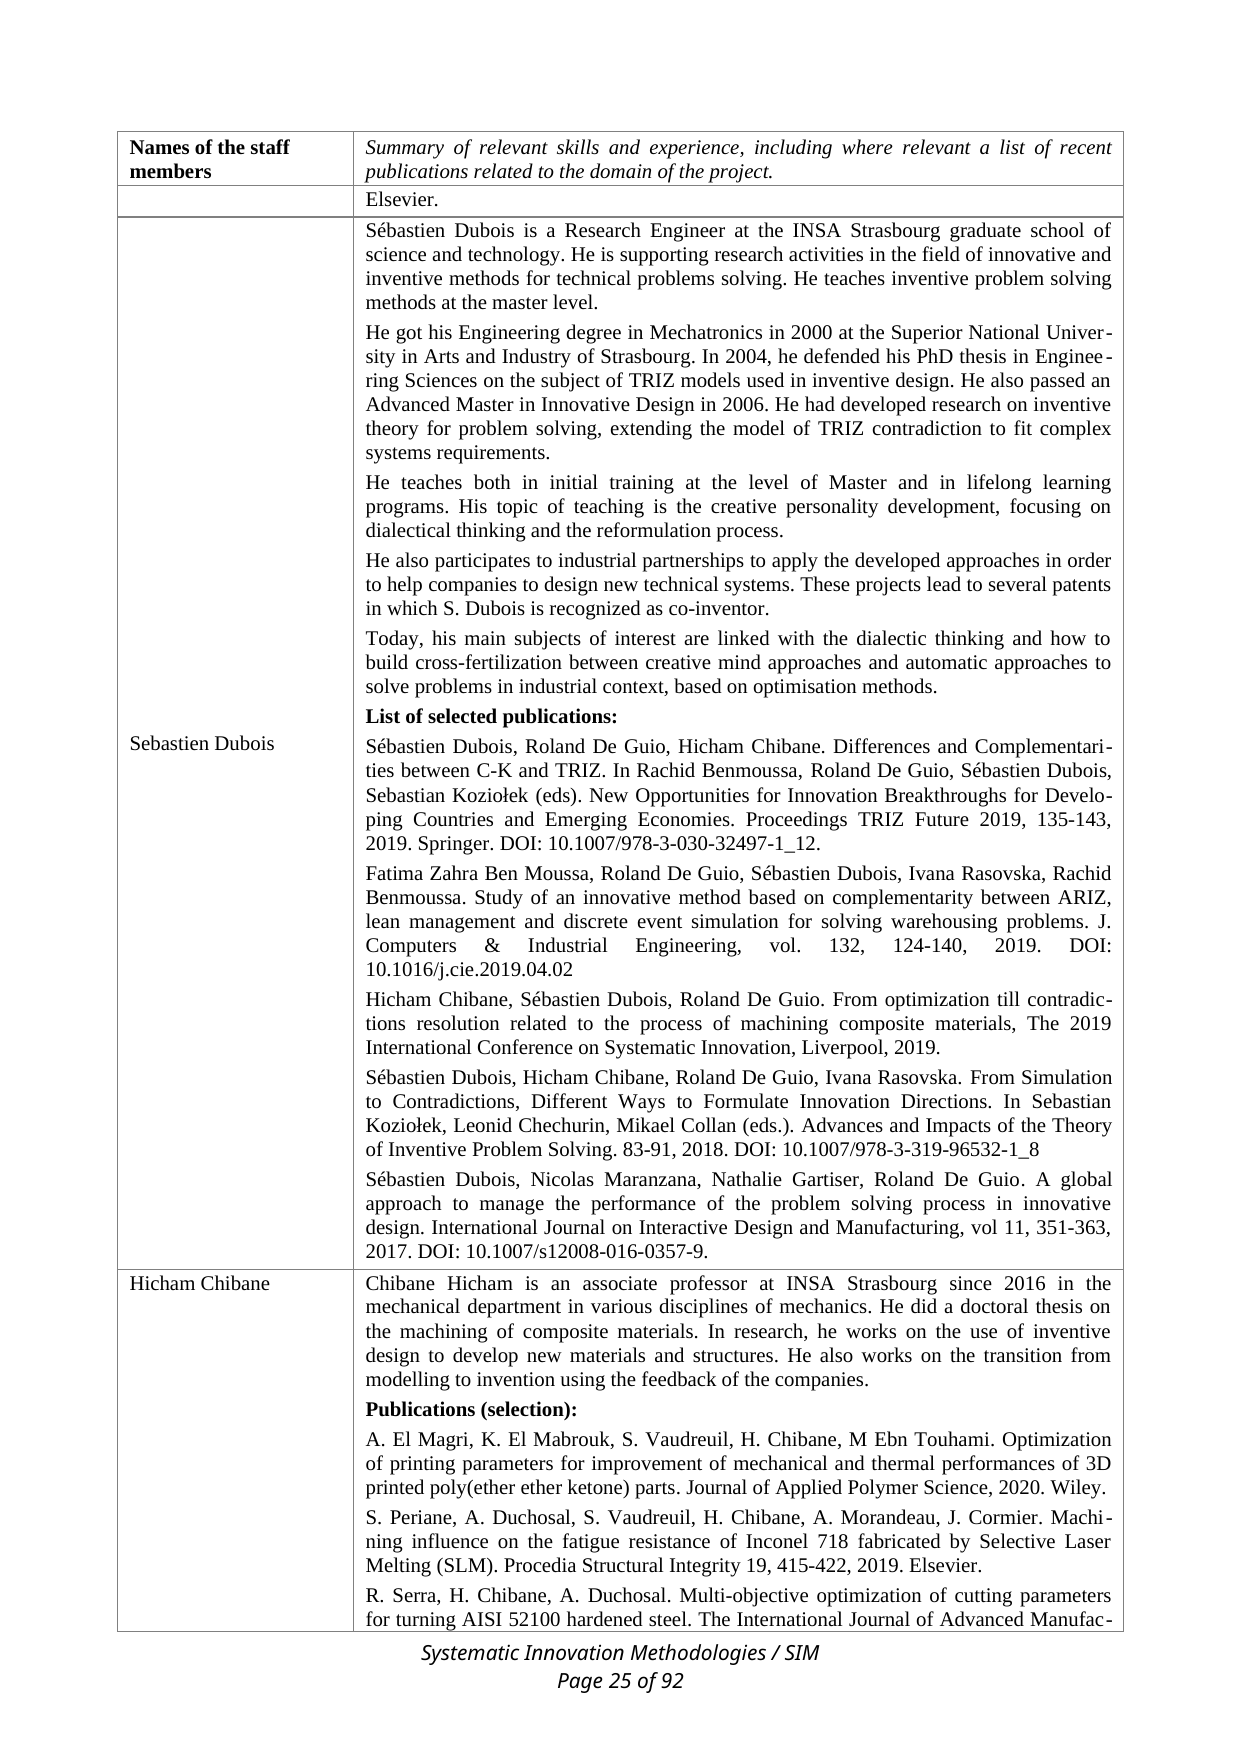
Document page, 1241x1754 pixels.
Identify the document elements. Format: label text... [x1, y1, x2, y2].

table_cell Hicham Chibane [118, 1270, 353, 1631]
table_header Summary of relevant skills and experience, including where relevant a list of recent publications related to the domain of the project. [354, 132, 1123, 185]
table_cell Chibane Hicham is an associate professor at INSA Strasbourg since 2016 in the mechanical department in various disciplines of mechanics. He did a doctoral thesis on the machining of composite materials. In research, he works on the use of inventive design to develop new materials and structures. He also works on the transition from modelling to invention using the feedback of the companies. Publications (selection): A. El Magri, K. El Mabrouk, S. Vaudreuil, H. Chibane, M Ebn Touhami. Optimization of printing parameters for improvement of mechanical and thermal performances of 3D printed poly(ether ether ketone) parts. Journal of Applied Polymer Science, 2020. Wiley. S. Periane, A. Duchosal, S. Vaudreuil, H. Chibane, A. Morandeau, J. Cormier. Machi­ning influence on the fatigue resistance of Inconel 718 fabricated by Selective Laser Melting (SLM). Procedia Structural Integrity 19, 415-422, 2019. Elsevier. R. Serra, H. Chibane, A. Duchosal. Multi-objective optimization of cutting parameters for turning AISI 52100 hardened steel. The International Journal of Advanced Manufac­ [354, 1270, 1123, 1631]
table_cell Sébastien Dubois is a Research Engineer at the INSA Strasbourg graduate school of science and technology. He is supporting research activities in the field of innovative and inventive methods for technical problems solving. He teaches inventive problem solving methods at the master level. He got his Engineering degree in Mechatronics in 2000 at the Superior National Univer­sity in Arts and Industry of Strasbourg. In 2004, he defended his PhD thesis in Enginee­ring Sciences on the subject of TRIZ models used in inventive design. He also passed an Advanced Master in Innovative Design in 2006. He had developed research on inventive theory for problem solving, extending the model of TRIZ contradiction to fit complex systems requirements. He teaches both in initial training at the level of Master and in lifelong learning programs. His topic of teaching is the creative personality development, focusing on dialectical thinking and the reformulation process. He also participates to industrial partnerships to apply the developed approaches in order to help companies to design new technical systems. These projects lead to several patents in which S. Dubois is recognized as co-inventor. Today, his main subjects of interest are linked with the dialectic thinking and how to build cross-fertilization between creative mind approaches and automatic approaches to solve problems in industrial context, based on optimisation methods. List of selected publications: Sébastien Dubois, Roland De Guio, Hicham Chibane. Differences and Complementari­ties between C-K and TRIZ. In Rachid Benmoussa, Roland De Guio, Sébastien Dubois, Sebastian Koziołek (eds). New Opportunities for Innovation Breakthroughs for Develo­ping Countries and Emerging Economies. Proceedings TRIZ Future 2019, 135-143, 2019. Springer. DOI: 10.1007/978-3-030-32497-1_12. Fatima Zahra Ben Moussa, Roland De Guio, Sébastien Dubois, Ivana Rasovska, Rachid Benmoussa. Study of an innovative method based on complementarity between ARIZ, lean management and discrete event simulation for solving warehousing problems. J. Computers & Industrial Engineering, vol. 132, 124-140, 2019. DOI: 10.1016/j.cie.2019.04.02 Hicham Chibane, Sébastien Dubois, Roland De Guio. From optimization till contradic­tions resolution related to the process of machining composite materials, The 2019 International Conference on Systematic Innovation, Liverpool, 2019. Sébastien Dubois, Hicham Chibane, Roland De Guio, Ivana Rasovska. From Simulation to Contradictions, Different Ways to Formulate Innovation Directions. In Sebastian Koziołek, Leonid Chechurin, Mikael Collan (eds.). Advances and Impacts of the Theory of Inventive Problem Solving. 83-91, 2018. DOI: 10.1007/978-3-319-96532-1_8 Sébastien Dubois, Nicolas Maranzana, Nathalie Gartiser, Roland De Guio. A global approach to manage the performance of the problem solving process in innovative design. International Journal on Interactive Design and Manufacturing, vol 11, 351-363, 2017. DOI: 10.1007/s12008-016-0357-9. [354, 218, 1123, 1269]
table_cell [118, 186, 353, 216]
table_header Names of the staff members [118, 132, 353, 185]
table_cell Sebastien Dubois [118, 218, 353, 1269]
table_cell Elsevier. [354, 186, 1123, 216]
